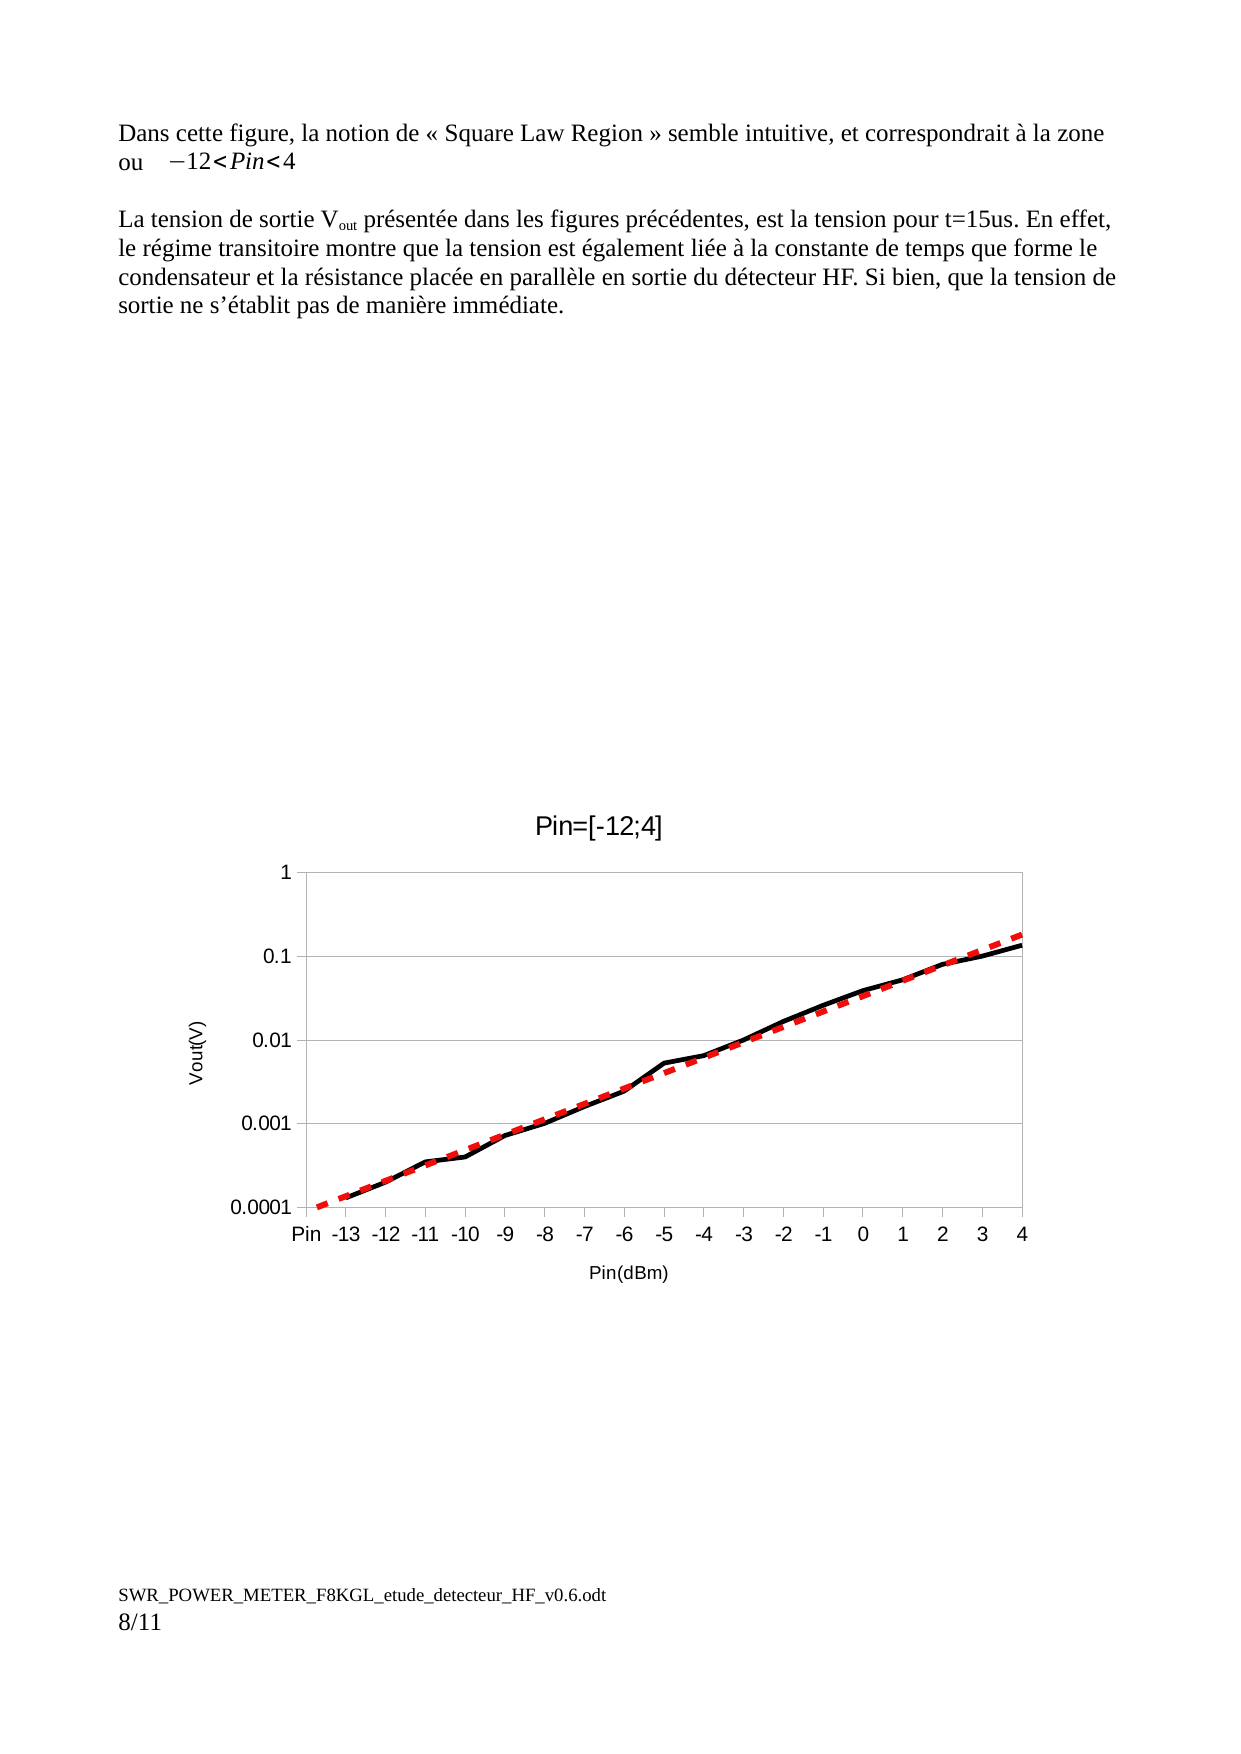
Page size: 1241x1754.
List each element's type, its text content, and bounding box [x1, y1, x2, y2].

text La tension de sortie Vout présentée dans les figures précédentes, est la tension pour t=15us. En effet, le régime transitoire montre que la tension est également liée à la constante de temps que forme le condensateur et la résistance placée en parallèle en sortie du détecteur HF. Si bien, que la tension de sortie ne s’établit pas de manière immédiate. [118, 204, 1122, 319]
text Dans cette figure, la notion de « Square Law Region » semble intuitive, et correspondrait à la zone ou [118, 118, 1122, 176]
